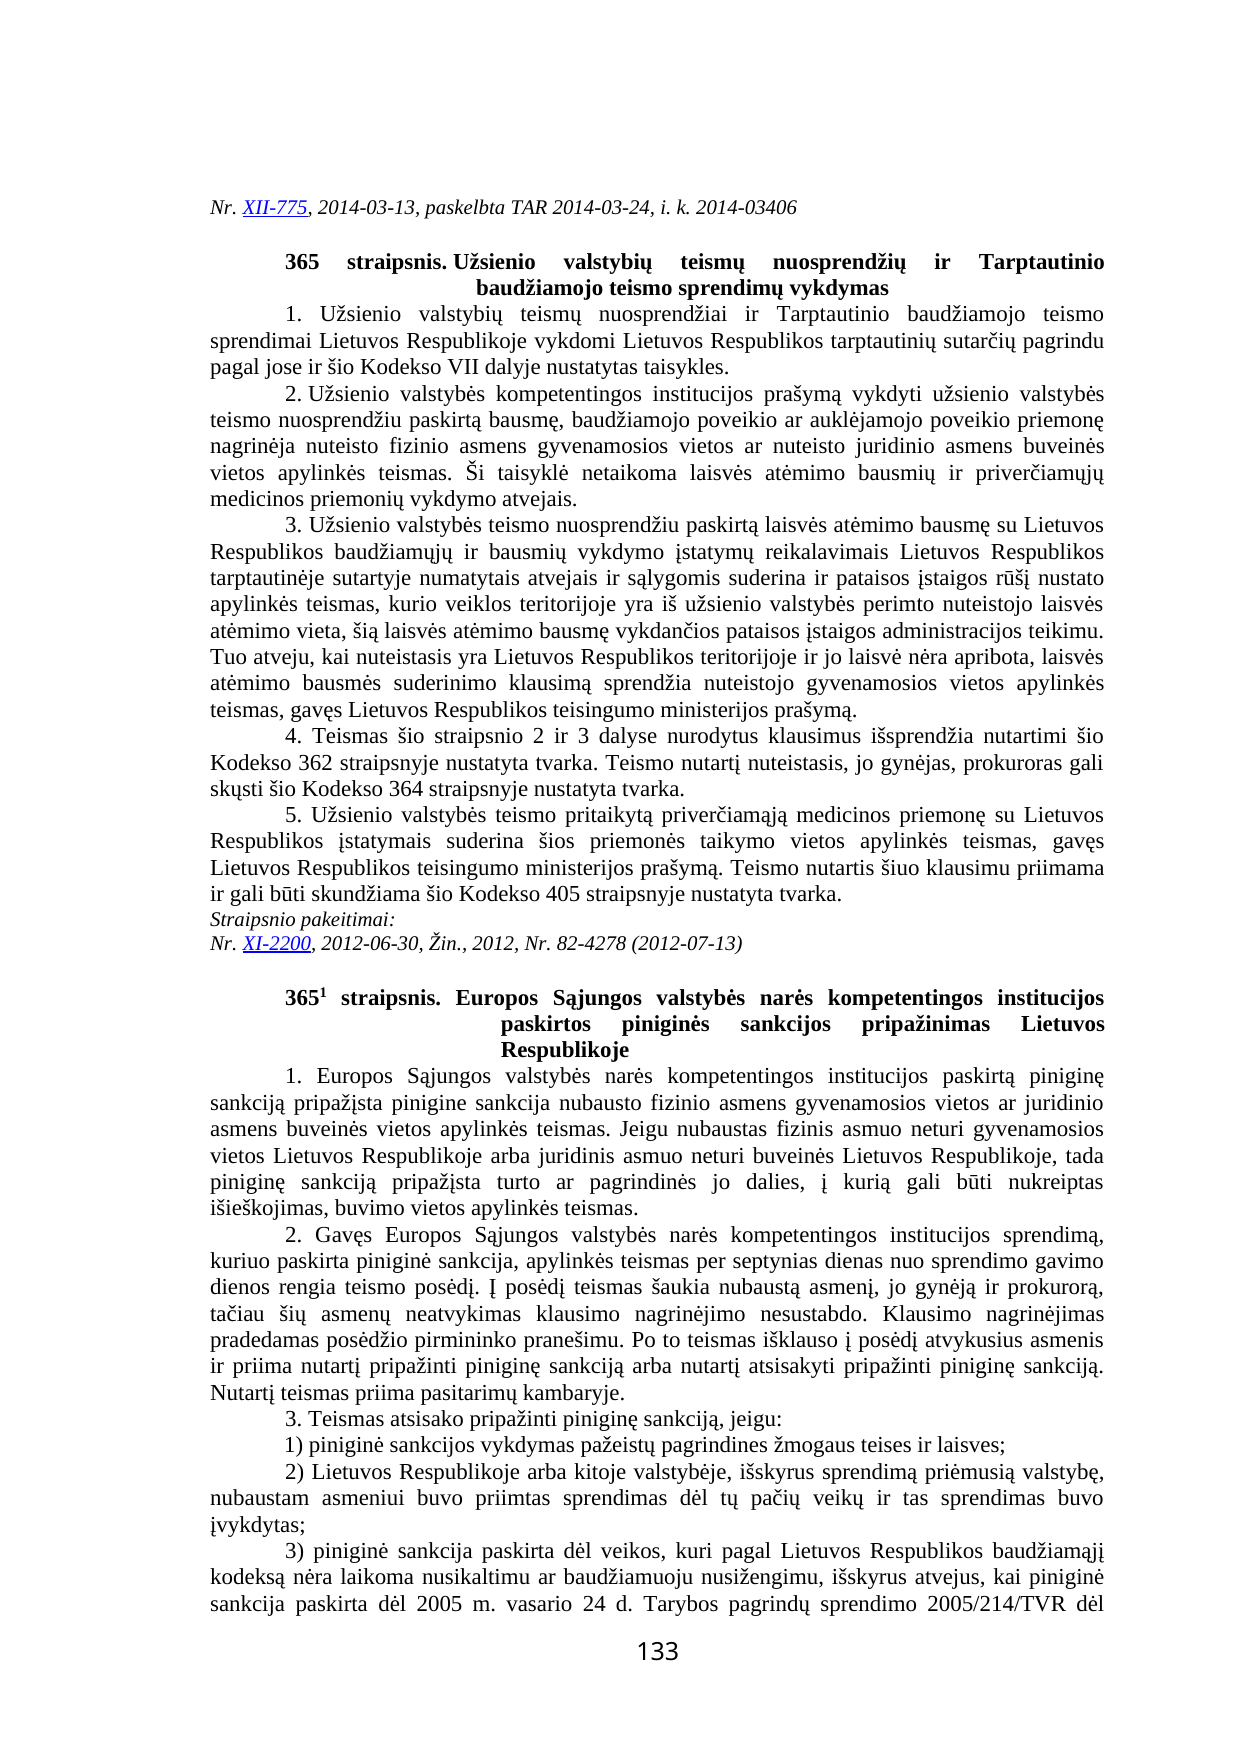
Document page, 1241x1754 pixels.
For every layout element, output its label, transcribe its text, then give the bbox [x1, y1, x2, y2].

text 5. Užsienio valstybės teismo pritaikytą priverčiamąją medicinos priemonę su Lietuvos Respublikos įstatymais suderina šios priemonės taikymo vietos apylinkės teismas, gavęs Lietuvos Respublikos teisingumo ministerijos prašymą. Teismo nutartis šiuo klausimu priimama ir gali būti skundžiama šio Kodekso 405 straipsnyje nustatyta tvarka. [210, 801, 1106, 907]
text Nr. XII-775, 2014-03-13, paskelbta TAR 2014-03-24, i. k. 2014-03406 [210, 195, 1106, 219]
text 3. Teismas atsisako pripažinti piniginę sankciją, jeigu: [210, 1405, 1106, 1432]
text 2) Lietuvos Respublikoje arba kitoje valstybėje, išskyrus sprendimą priėmusią valstybę, nubaustam asmeniui buvo priimtas sprendimas dėl tų pačių veikų ir tas sprendimas buvo įvykdytas; [210, 1458, 1106, 1537]
text Straipsnio pakeitimai: [210, 907, 1106, 931]
text 4. Teismas šio straipsnio 2 ir 3 dalyse nurodytus klausimus išsprendžia nutartimi šio Kodekso 362 straipsnyje nustatyta tvarka. Teismo nutartį nuteistasis, jo gynėjas, prokuroras gali skųsti šio Kodekso 364 straipsnyje nustatyta tvarka. [210, 722, 1106, 801]
text 1) piniginė sankcijos vykdymas pažeistų pagrindines žmogaus teises ir laisves; [210, 1432, 1106, 1458]
text 3651 straipsnis. Europos Sąjungos valstybės narės kompetentingos institucijos paskirtos piniginės sankcijos pripažinimas Lietuvos Respublikoje [285, 983, 1106, 1063]
text Nr. XI-2200, 2012-06-30, Žin., 2012, Nr. 82-4278 (2012-07-13) [210, 931, 1106, 955]
text 365 straipsnis. Užsienio valstybių teismų nuosprendžių ir Tarptautinio baudžiamojo teismo sprendimų vykdymas [285, 248, 1106, 301]
text 3) piniginė sankcija paskirta dėl veikos, kuri pagal Lietuvos Respublikos baudžiamąjį kodeksą nėra laikoma nusikaltimu ar baudžiamuoju nusižengimu, išskyrus atvejus, kai piniginė sankcija paskirta dėl 2005 m. vasario 24 d. Tarybos pagrindų sprendimo 2005/214/TVR dėl [210, 1537, 1106, 1616]
text 1. Užsienio valstybių teismų nuosprendžiai ir Tarptautinio baudžiamojo teismo sprendimai Lietuvos Respublikoje vykdomi Lietuvos Respublikos tarptautinių sutarčių pagrindu pagal jose ir šio Kodekso VII dalyje nustatytas taisykles. [210, 301, 1106, 379]
text 2. Gavęs Europos Sąjungos valstybės narės kompetentingos institucijos sprendimą, kuriuo paskirta piniginė sankcija, apylinkės teismas per septynias dienas nuo sprendimo gavimo dienos rengia teismo posėdį. Į posėdį teismas šaukia nubaustą asmenį, jo gynėją ir prokurorą, tačiau šių asmenų neatvykimas klausimo nagrinėjimo nesustabdo. Klausimo nagrinėjimas pradedamas posėdžio pirmininko pranešimu. Po to teismas išklauso į posėdį atvykusius asmenis ir priima nutartį pripažinti piniginę sankciją arba nutartį atsisakyti pripažinti piniginę sankciją. Nutartį teismas priima pasitarimų kambaryje. [210, 1221, 1106, 1405]
text 3. Užsienio valstybės teismo nuosprendžiu paskirtą laisvės atėmimo bausmę su Lietuvos Respublikos baudžiamųjų ir bausmių vykdymo įstatymų reikalavimais Lietuvos Respublikos tarptautinėje sutartyje numatytais atvejais ir sąlygomis suderina ir pataisos įstaigos rūšį nustato apylinkės teismas, kurio veiklos teritorijoje yra iš užsienio valstybės perimto nuteistojo laisvės atėmimo vieta, šią laisvės atėmimo bausmę vykdančios pataisos įstaigos administracijos teikimu. Tuo atveju, kai nuteistasis yra Lietuvos Respublikos teritorijoje ir jo laisvė nėra apribota, laisvės atėmimo bausmės suderinimo klausimą sprendžia nuteistojo gyvenamosios vietos apylinkės teismas, gavęs Lietuvos Respublikos teisingumo ministerijos prašymą. [210, 511, 1106, 722]
text 2. Užsienio valstybės kompetentingos institucijos prašymą vykdyti užsienio valstybės teismo nuosprendžiu paskirtą bausmę, baudžiamojo poveikio ar auklėjamojo poveikio priemonę nagrinėja nuteisto fizinio asmens gyvenamosios vietos ar nuteisto juridinio asmens buveinės vietos apylinkės teismas. Ši taisyklė netaikoma laisvės atėmimo bausmių ir priverčiamųjų medicinos priemonių vykdymo atvejais. [210, 379, 1106, 511]
text 1. Europos Sąjungos valstybės narės kompetentingos institucijos paskirtą piniginę sankciją pripažįsta pinigine sankcija nubausto fizinio asmens gyvenamosios vietos ar juridinio asmens buveinės vietos apylinkės teismas. Jeigu nubaustas fizinis asmuo neturi gyvenamosios vietos Lietuvos Respublikoje arba juridinis asmuo neturi buveinės Lietuvos Respublikoje, tada piniginę sankciją pripažįsta turto ar pagrindinės jo dalies, į kurią gali būti nukreiptas išieškojimas, buvimo vietos apylinkės teismas. [210, 1063, 1106, 1221]
